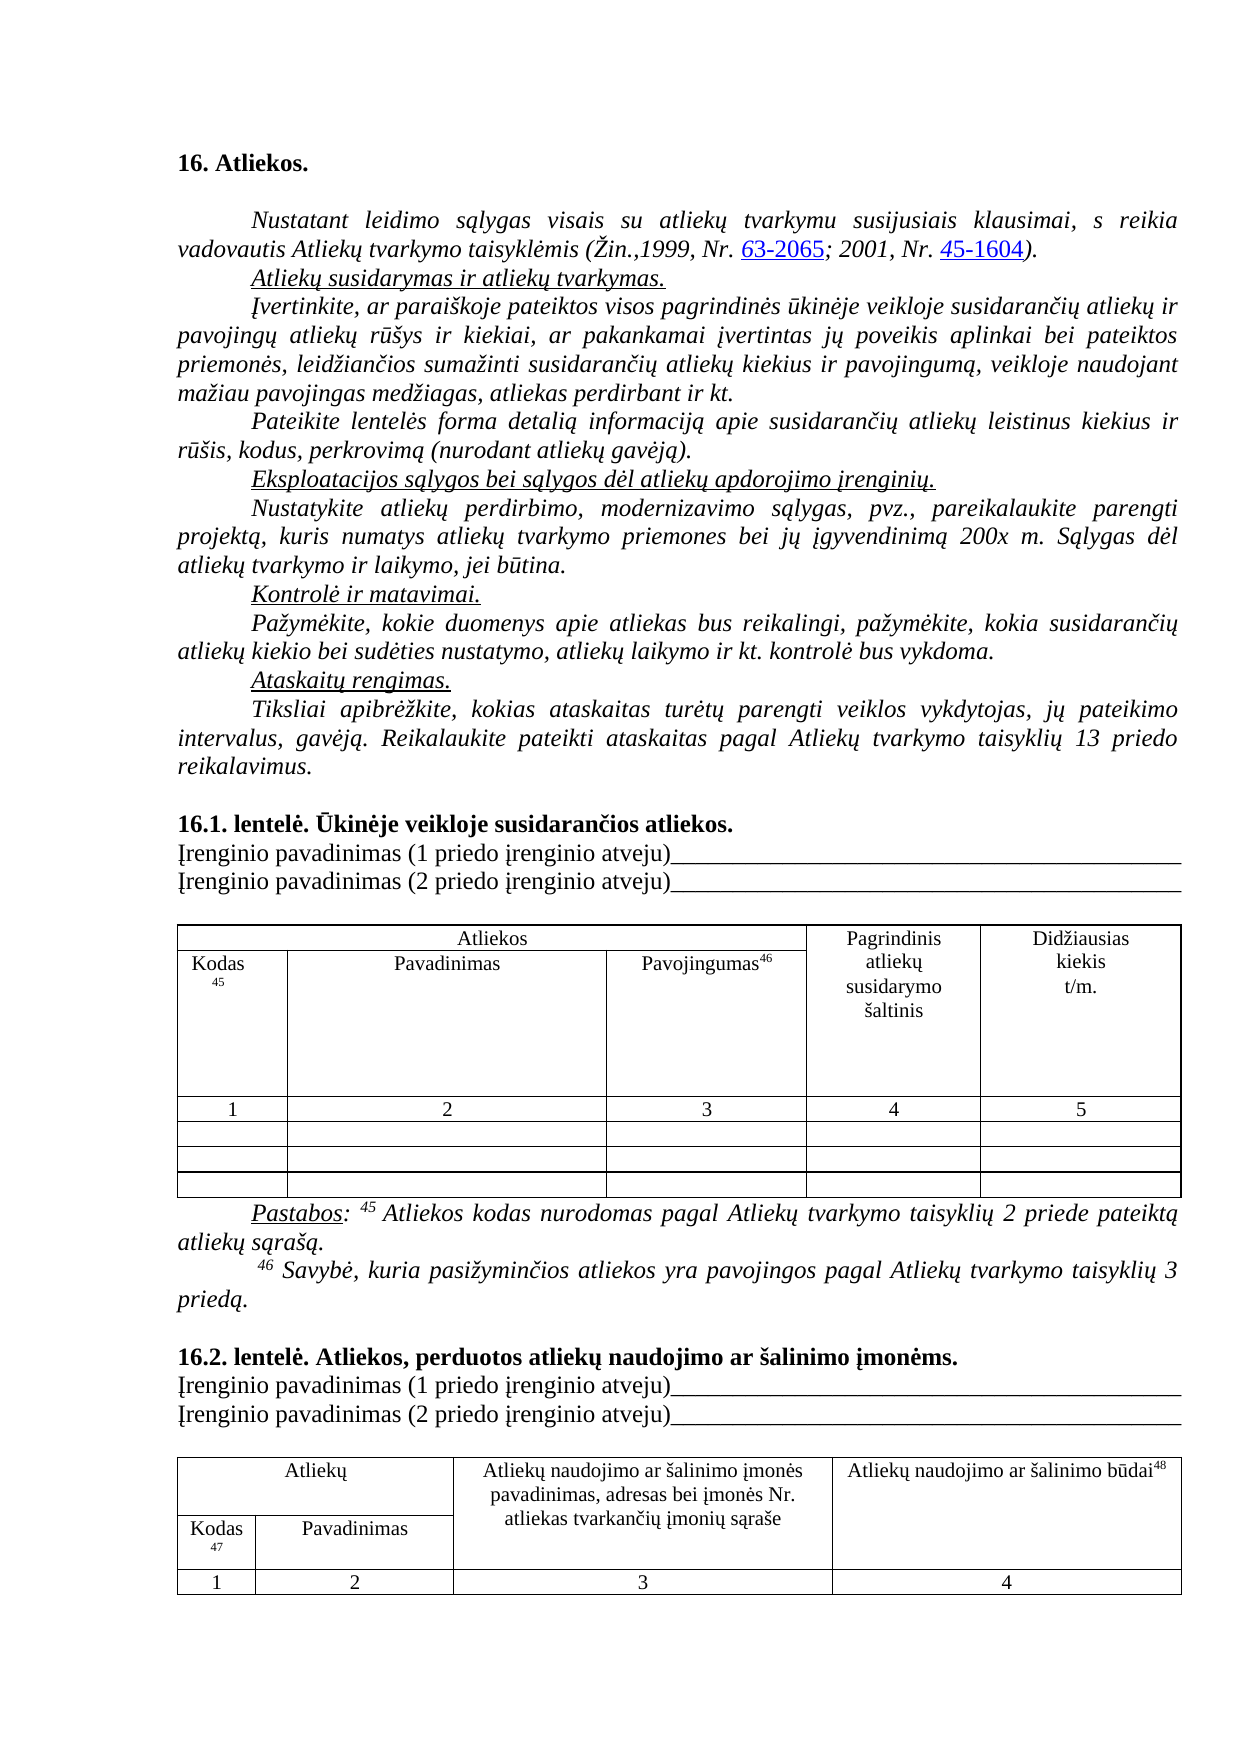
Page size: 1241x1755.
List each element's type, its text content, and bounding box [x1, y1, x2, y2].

text 46 Savybė, kuria pasižyminčios atliekos yra pavojingos pagal Atliekų tvarkymo taisyklių 3 priedą. [177, 1256, 1181, 1313]
table_header Atliekų [178, 1458, 453, 1514]
text Kontrolė ir matavimai. [177, 579, 1181, 608]
table_header Atliekų naudojimo ar šalinimo įmonės pavadinimas, adresas bei įmonės Nr. atliekas tvarkančių įmonių sąraše [454, 1458, 832, 1569]
table_cell [981, 1173, 1180, 1196]
text Įrenginio pavadinimas (1 priedo įrenginio atveju) [177, 838, 1181, 866]
table_cell 3 [607, 1097, 806, 1121]
table_cell Kodas45 [178, 951, 259, 999]
text Tiksliai apibrėžkite, kokias ataskaitas turėtų parengti veiklos vykdytojas, jų pateikimo intervalus, gavėją. Reikalaukite pateikti ataskaitas pagal Atliekų tvarkymo taisyklių 13 priedo reikalavimus. [177, 694, 1181, 780]
table_cell 1 [178, 1570, 255, 1594]
table_cell [981, 1122, 1180, 1146]
text Nustatykite atliekų perdirbimo, modernizavimo sąlygas, pvz., pareikalaukite parengti projektą, kuris numatys atliekų tvarkymo priemones bei jų įgyvendinimą 200x m. Sąlygas dėl atliekų tvarkymo ir laikymo, jei būtina. [177, 493, 1181, 579]
table_cell [807, 1147, 980, 1171]
table_cell 2 [288, 1097, 606, 1121]
table_cell [288, 1173, 606, 1196]
table_header Didžiausias kiekis t/m. [981, 926, 1180, 1096]
table_cell [981, 1147, 1180, 1171]
text 16.1. lentelė. Ūkinėje veikloje susidarančios atliekos. [177, 809, 1181, 838]
table_cell [807, 1173, 980, 1196]
text Eksploatacijos sąlygos bei sąlygos dėl atliekų apdorojimo įrenginių. [177, 464, 1181, 493]
table_cell Kodas47 [178, 1516, 255, 1569]
table_cell 5 [981, 1097, 1180, 1121]
text Įrenginio pavadinimas (2 priedo įrenginio atveju) [177, 866, 1181, 895]
text Pastabos: 45 Atliekos kodas nurodomas pagal Atliekų tvarkymo taisyklių 2 priede pateiktą atliekų sąrašą. [177, 1198, 1181, 1256]
table_cell [178, 1147, 287, 1171]
table_cell 4 [807, 1097, 980, 1121]
table_cell [178, 999, 259, 1096]
table_cell [607, 1147, 806, 1171]
table_cell [259, 951, 287, 1096]
text Įrenginio pavadinimas (2 priedo įrenginio atveju) [177, 1399, 1181, 1428]
table_cell [607, 1173, 806, 1196]
table_cell Pavadinimas [256, 1516, 453, 1569]
text Nustatant leidimo sąlygas visais su atliekų tvarkymu susijusiais klausimai, s reikia vadovautis Atliekų tvarkymo taisyklėmis (Žin.,1999, Nr. 63-2065; 2001, Nr. 45-1604). [177, 205, 1181, 263]
text Ataskaitų rengimas. [177, 665, 1181, 694]
text Pažymėkite, kokie duomenys apie atliekas bus reikalingi, pažymėkite, kokia susidarančių atliekų kiekio bei sudėties nustatymo, atliekų laikymo ir kt. kontrolė bus vykdoma. [177, 608, 1181, 665]
table_header Atliekų naudojimo ar šalinimo būdai48 [833, 1458, 1181, 1569]
table_cell Pavadinimas [288, 951, 606, 1096]
table_header Atliekos [178, 926, 806, 949]
table_cell [807, 1122, 980, 1146]
table_cell [288, 1147, 606, 1171]
text 16.2. lentelė. Atliekos, perduotos atliekų naudojimo ar šalinimo įmonėms. [177, 1342, 1181, 1371]
table_cell [178, 1173, 287, 1196]
table_cell [178, 1122, 287, 1146]
table_header Pagrindinis atliekų susidarymo šaltinis [807, 926, 980, 1096]
table_cell 4 [833, 1570, 1181, 1594]
text Pateikite lentelės forma detalią informaciją apie susidarančių atliekų leistinus kiekius ir rūšis, kodus, perkrovimą (nurodant atliekų gavėją). [177, 406, 1181, 464]
text 16. Atliekos. [177, 148, 1181, 176]
table_cell Pavojingumas46 [607, 951, 806, 1096]
table_cell 2 [256, 1570, 453, 1594]
table_cell [607, 1122, 806, 1146]
text Atliekų susidarymas ir atliekų tvarkymas. [177, 263, 1181, 291]
text Įrenginio pavadinimas (1 priedo įrenginio atveju) [177, 1371, 1181, 1399]
table_cell 3 [454, 1570, 832, 1594]
text Įvertinkite, ar paraiškoje pateiktos visos pagrindinės ūkinėje veikloje susidarančių atliekų ir pavojingų atliekų rūšys ir kiekiai, ar pakankamai įvertintas jų poveikis aplinkai bei pateiktos priemonės, leidžiančios sumažinti susidarančių atliekų kiekius ir pavojingumą, veikloje naudojant mažiau pavojingas medžiagas, atliekas perdirbant ir kt. [177, 291, 1181, 406]
table_cell 1 [178, 1097, 287, 1121]
table_cell [288, 1122, 606, 1146]
